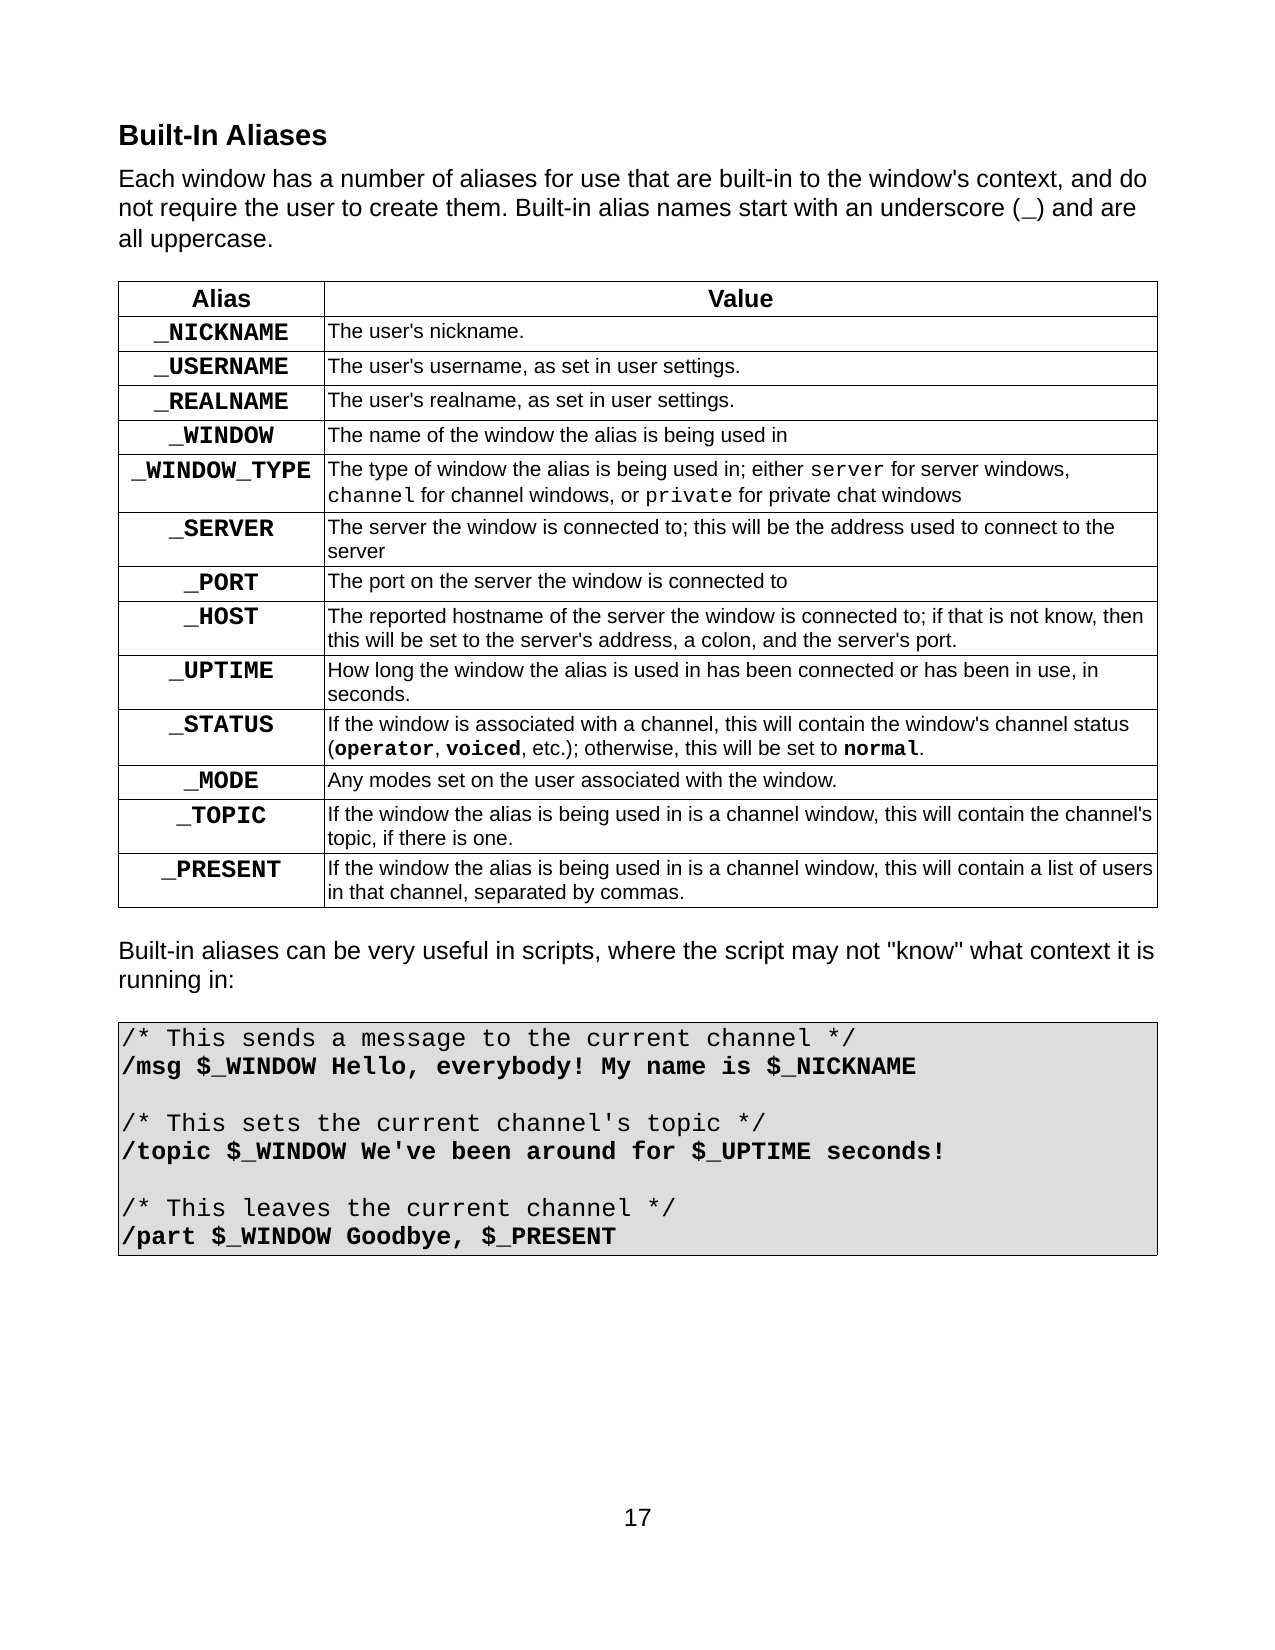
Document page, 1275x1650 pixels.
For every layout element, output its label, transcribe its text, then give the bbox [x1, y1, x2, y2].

table_cell _REALNAME [119, 386, 324, 420]
text Each window has a number of aliases for use that are built-in to the window's context, and do not require the user to create them. Built-in alias names start with an underscore (_) and are all uppercase. [118, 164, 1157, 253]
table_cell _STATUS [119, 710, 324, 764]
table_cell _HOST [119, 602, 324, 654]
table_cell The user's nickname. [325, 317, 1157, 351]
subtitle Built-In Aliases [118, 118, 1157, 152]
table_cell If the window the alias is being used in is a channel window, this will contain the channel's topic, if there is one. [325, 800, 1157, 853]
table_cell Any modes set on the user associated with the window. [325, 766, 1157, 799]
table_cell How long the window the alias is used in has been connected or has been in use, in seconds. [325, 656, 1157, 709]
text Built-in aliases can be very useful in scripts, where the script may not "know" what context it is running in: [118, 936, 1157, 993]
table_cell _PRESENT [119, 854, 324, 907]
table_header Alias [119, 282, 324, 316]
table_cell The name of the window the alias is being used in [325, 421, 1157, 454]
table_cell _USERNAME [119, 352, 324, 385]
table_cell The user's realname, as set in user settings. [325, 386, 1157, 420]
table_cell The port on the server the window is connected to [325, 567, 1157, 601]
table_header Value [325, 282, 1157, 316]
table_cell _SERVER [119, 513, 324, 566]
table_cell The reported hostname of the server the window is connected to; if that is not know, then this will be set to the server's address, a colon, and the server's port. [325, 602, 1157, 654]
table_cell If the window is associated with a channel, this will contain the window's channel status (operator, voiced, etc.); otherwise, this will be set to normal. [325, 710, 1157, 764]
table_cell The user's username, as set in user settings. [325, 352, 1157, 385]
table_cell The type of window the alias is being used in; either server for server windows, channel for channel windows, or private for private chat windows [325, 455, 1157, 512]
table_cell _NICKNAME [119, 317, 324, 351]
table_header /* This sends a message to the current channel */ /msg $_WINDOW Hello, everybody! My name is $_NICKNAME /* This sets the current channel's topic */ /topic $_WINDOW We've been around for $_UPTIME seconds! /* This leaves the current channel */ /part $_WINDOW Goodbye, $_PRESENT [119, 1023, 1157, 1255]
table_cell _UPTIME [119, 656, 324, 709]
table_cell _WINDOW_TYPE [119, 455, 324, 512]
table_cell The server the window is connected to; this will be the address used to connect to the server [325, 513, 1157, 566]
table_cell _TOPIC [119, 800, 324, 853]
table_cell _WINDOW [119, 421, 324, 454]
table_cell _PORT [119, 567, 324, 601]
table_cell _MODE [119, 766, 324, 799]
table_cell If the window the alias is being used in is a channel window, this will contain a list of users in that channel, separated by commas. [325, 854, 1157, 907]
